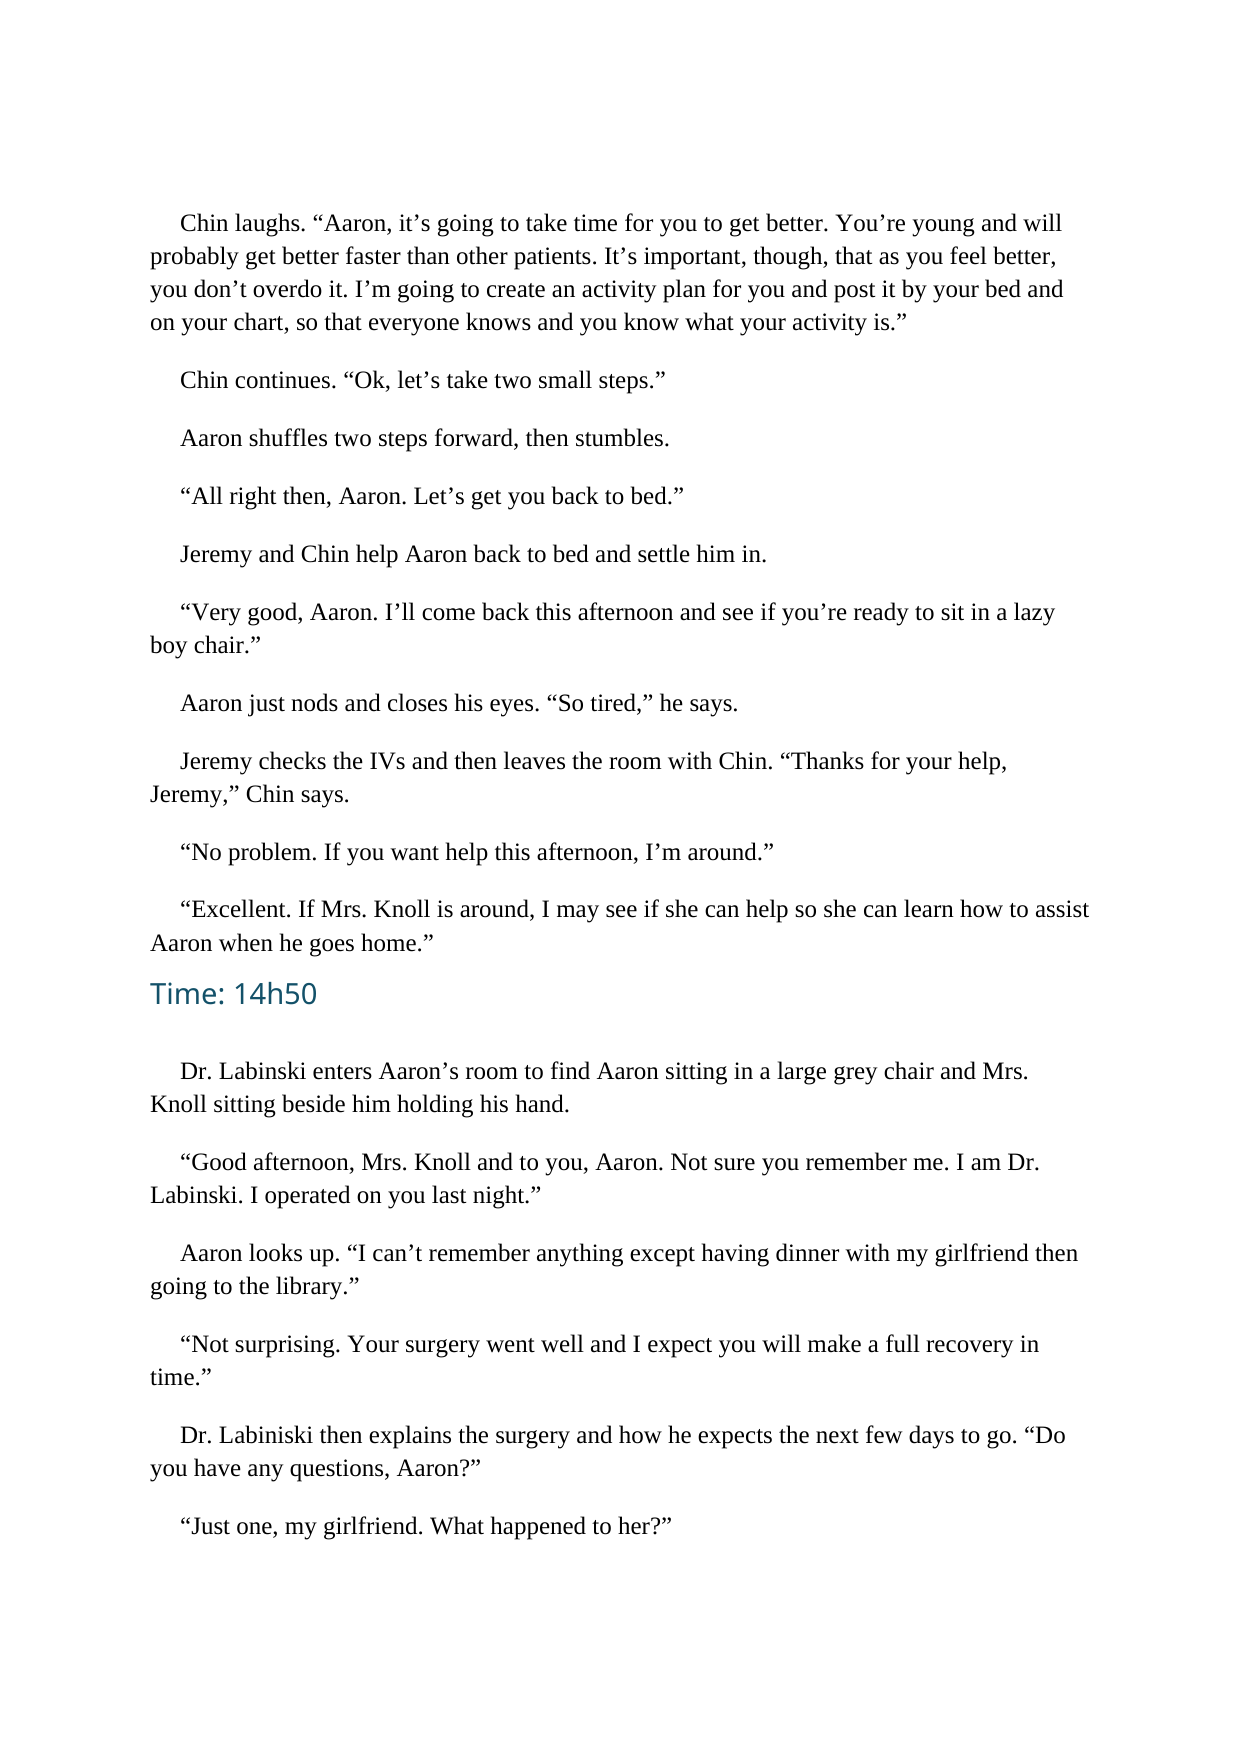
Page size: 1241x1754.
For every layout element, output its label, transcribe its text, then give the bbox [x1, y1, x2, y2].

text Aaron shuffles two steps forward, then stumbles. [150, 423, 1090, 452]
text Jeremy and Chin help Aaron back to bed and settle him in. [150, 539, 1090, 568]
subtitle Time: 14h50 [150, 973, 1090, 1013]
text “Just one, my girlfriend. What happened to her?” [150, 1511, 1090, 1539]
text “Very good, Aaron. I’ll come back this afternoon and see if you’re ready to sit in a lazy boy chair.” [150, 597, 1090, 659]
text Jeremy checks the IVs and then leaves the room with Chin. “Thanks for your help, Jeremy,” Chin says. [150, 746, 1090, 807]
text Chin laughs. “Aaron, it’s going to take time for you to get better. You’re young and will probably get better faster than other patients. It’s important, though, that as you feel better, you don’t overdo it. I’m going to create an activity plan for you and post it by your bed and on your chart, so that everyone knows and you know what your activity is.” [150, 208, 1090, 336]
text “Good afternoon, Mrs. Knoll and to you, Aaron. Not sure you remember me. I am Dr. Labinski. I operated on you last night.” [150, 1147, 1090, 1209]
text Dr. Labinski enters Aaron’s room to find Aaron sitting in a large grey chair and Mrs. Knoll sitting beside him holding his hand. [150, 1056, 1090, 1118]
text “No problem. If you want help this afternoon, I’m around.” [150, 837, 1090, 865]
text “Not surprising. Your surgery went well and I expect you will make a full recovery in time.” [150, 1329, 1090, 1391]
text “All right then, Aaron. Let’s get you back to bed.” [150, 481, 1090, 510]
text Aaron just nods and closes his eyes. “So tired,” he says. [150, 688, 1090, 717]
text Aaron looks up. “I can’t remember anything except having dinner with my girlfriend then going to the library.” [150, 1238, 1090, 1300]
text Chin continues. “Ok, let’s take two small steps.” [150, 365, 1090, 394]
text Dr. Labiniski then explains the surgery and how he expects the next few days to go. “Do you have any questions, Aaron?” [150, 1420, 1090, 1482]
text “Excellent. If Mrs. Knoll is around, I may see if she can help so she can learn how to assist Aaron when he goes home.” [150, 894, 1090, 956]
